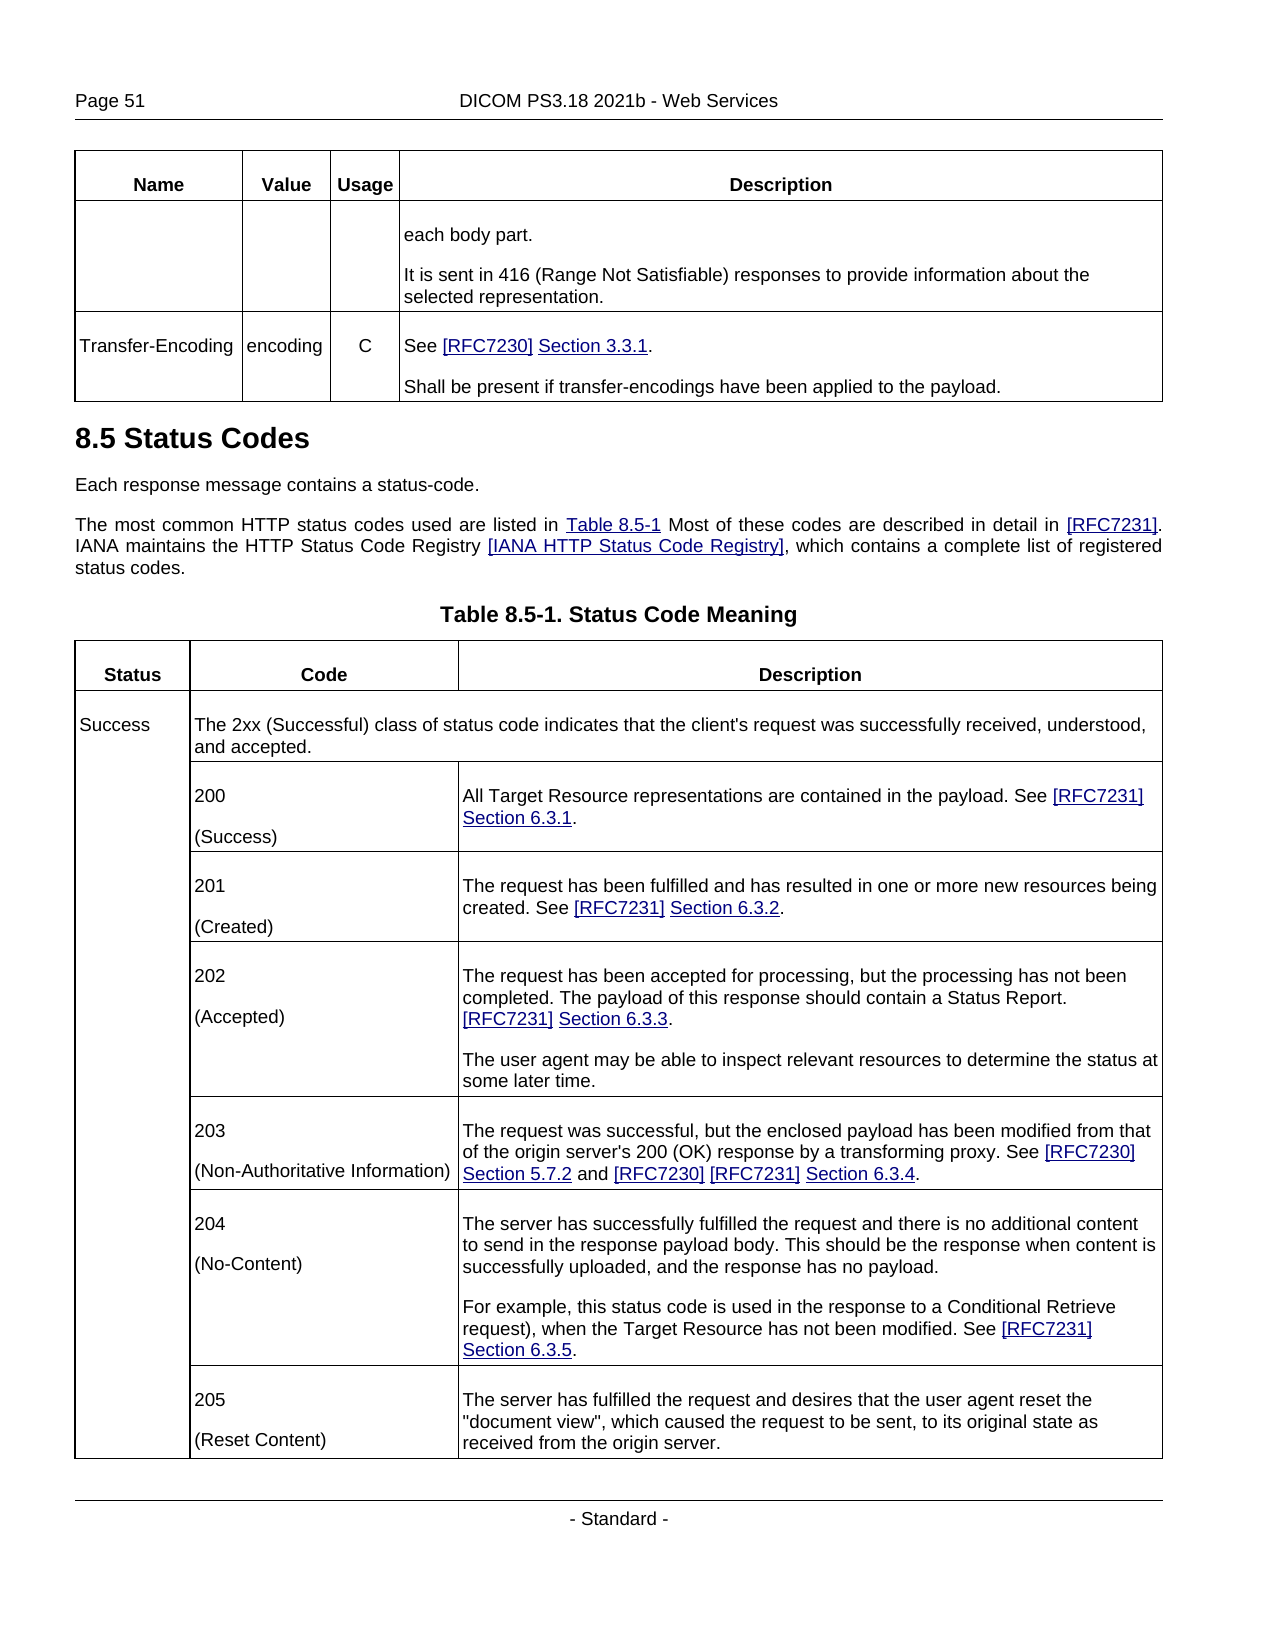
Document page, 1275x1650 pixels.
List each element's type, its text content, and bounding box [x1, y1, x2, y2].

table_cell The server has fulfilled the request and desires that the user agent reset the "document view", which caused the request to be sent, to its original state as received from the origin server. [459, 1366, 1162, 1458]
table_cell [243, 201, 330, 311]
table_header Usage [331, 151, 399, 200]
text Table 8.5-1. Status Code Meaning [75, 601, 1162, 627]
table_header Description [400, 151, 1162, 200]
table_header Name [76, 151, 242, 200]
table_cell [331, 201, 399, 311]
table_cell encoding [243, 312, 330, 401]
table_header Description [459, 641, 1162, 690]
text Each response message contains a status-code. [75, 473, 1162, 495]
table_cell 203 (Non-Authoritative Information) [191, 1097, 458, 1189]
table_cell The request has been accepted for processing, but the processing has not been completed. The payload of this response should contain a Status Report. [RFC7231] Section 6.3.3. The user agent may be able to inspect relevant resources to determine the status at some later time. [459, 942, 1162, 1096]
table_cell The request has been fulfilled and has resulted in one or more new resources being created. See [RFC7231] Section 6.3.2. [459, 852, 1162, 941]
table_header Code [191, 641, 458, 690]
table_cell 204 (No-Content) [191, 1190, 458, 1365]
table_cell Transfer-Encoding [76, 312, 242, 401]
table_cell 201 (Created) [191, 852, 458, 941]
table_cell See [RFC7230] Section 3.3.1. Shall be present if transfer-encodings have been applied to the payload. [400, 312, 1162, 401]
table_cell C [331, 312, 399, 401]
table_cell Success [76, 691, 189, 1458]
table_header Value [243, 151, 330, 200]
table_cell The request was successful, but the enclosed payload has been modified from that of the origin server's 200 (OK) response by a transforming proxy. See [RFC7230] Section 5.7.2 and [RFC7230] [RFC7231] Section 6.3.4. [459, 1097, 1162, 1189]
table_cell [76, 201, 242, 311]
table_header Status [76, 641, 189, 690]
table_cell The 2xx (Successful) class of status code indicates that the client's request was successfully received, understood, and accepted. [191, 691, 1162, 761]
table_cell The server has successfully fulfilled the request and there is no additional content to send in the response payload body. This should be the response when content is successfully uploaded, and the response has no payload. For example, this status code is used in the response to a Conditional Retrieve request), when the Target Resource has not been modified. See [RFC7231] Section 6.3.5. [459, 1190, 1162, 1365]
table_cell 205 (Reset Content) [191, 1366, 458, 1458]
table_cell All Target Resource representations are contained in the payload. See [RFC7231] Section 6.3.1. [459, 762, 1162, 851]
table_cell 202 (Accepted) [191, 942, 458, 1096]
text The most common HTTP status codes used are listed in Table 8.5-1 Most of these codes are described in detail in [RFC7231]. IANA maintains the HTTP Status Code Registry [IANA HTTP Status Code Registry], which contains a complete list of registered status codes. [75, 514, 1162, 578]
text 8.5 Status Codes [75, 421, 1162, 454]
table_cell 200 (Success) [191, 762, 458, 851]
table_cell each body part. It is sent in 416 (Range Not Satisfiable) responses to provide information about the selected representation. [400, 201, 1162, 311]
